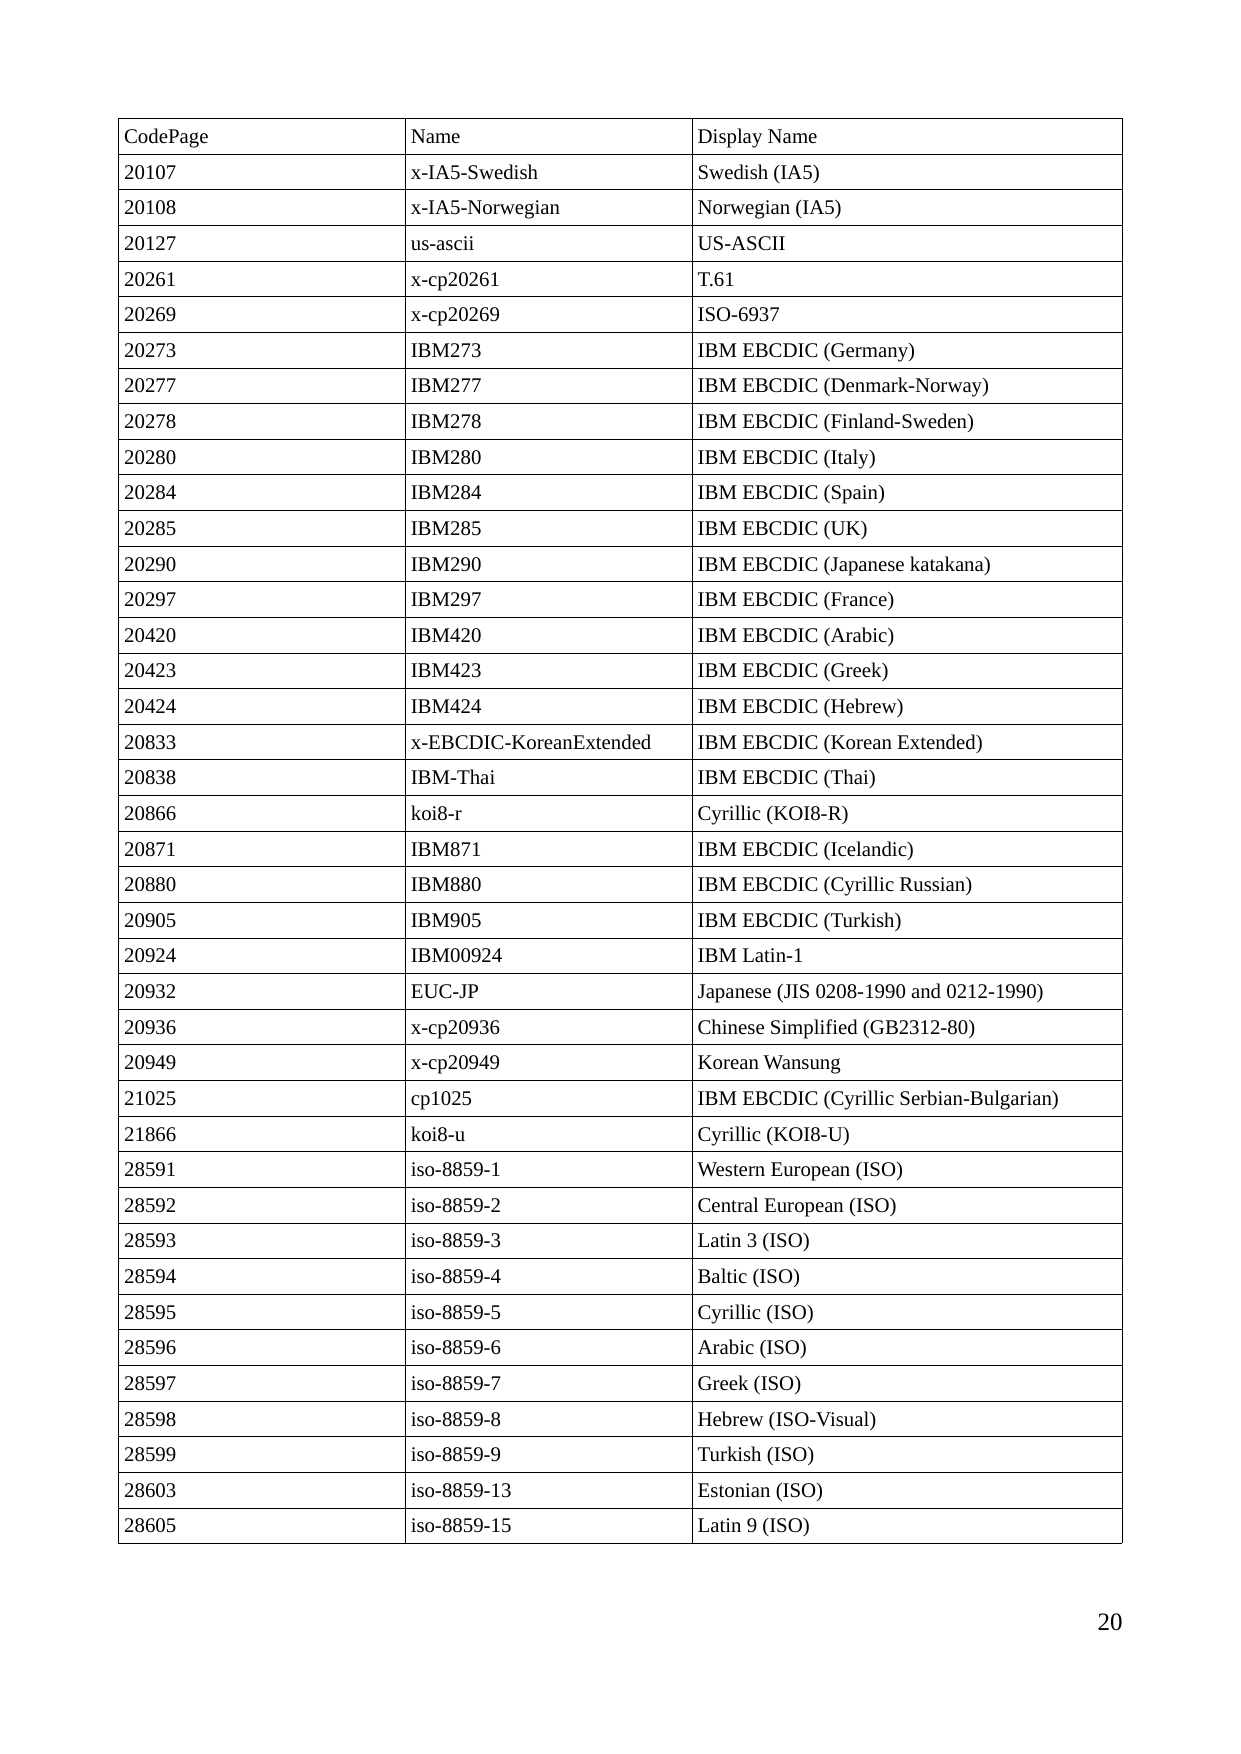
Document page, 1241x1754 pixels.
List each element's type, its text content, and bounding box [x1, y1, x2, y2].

table_cell IBM EBCDIC (UK) [693, 511, 1122, 546]
table_cell 20127 [119, 226, 405, 261]
table_cell IBM-Thai [406, 760, 692, 795]
table_cell 20932 [119, 974, 405, 1009]
table_cell 20285 [119, 511, 405, 546]
table_cell 20261 [119, 262, 405, 296]
table_cell 20949 [119, 1045, 405, 1080]
table_cell IBM290 [406, 547, 692, 581]
table_cell IBM EBCDIC (Thai) [693, 760, 1122, 795]
table_cell iso-8859-2 [406, 1188, 692, 1222]
table_cell IBM420 [406, 618, 692, 652]
table_cell IBM00924 [406, 939, 692, 973]
table_cell 28597 [119, 1366, 405, 1401]
table_cell Cyrillic (KOI8-R) [693, 796, 1122, 831]
table_cell IBM277 [406, 369, 692, 403]
table_header CodePage [119, 119, 405, 154]
table_cell cp1025 [406, 1081, 692, 1116]
table_cell 20284 [119, 475, 405, 510]
table_cell iso-8859-7 [406, 1366, 692, 1401]
table_cell Western European (ISO) [693, 1152, 1122, 1187]
table_cell 20269 [119, 297, 405, 332]
table_cell 28595 [119, 1295, 405, 1329]
table_cell Chinese Simplified (GB2312-80) [693, 1010, 1122, 1044]
table_cell iso-8859-6 [406, 1330, 692, 1365]
table_cell x-cp20949 [406, 1045, 692, 1080]
table_cell 20838 [119, 760, 405, 795]
table_cell IBM278 [406, 404, 692, 439]
table_cell 20297 [119, 582, 405, 617]
table_cell Baltic (ISO) [693, 1259, 1122, 1294]
table_cell iso-8859-15 [406, 1509, 692, 1543]
table_cell iso-8859-1 [406, 1152, 692, 1187]
table_cell Norwegian (IA5) [693, 190, 1122, 225]
table_cell 20273 [119, 333, 405, 367]
table_cell 28593 [119, 1224, 405, 1258]
table_cell IBM423 [406, 654, 692, 688]
table_cell Hebrew (ISO-Visual) [693, 1402, 1122, 1436]
table_cell IBM297 [406, 582, 692, 617]
table_cell IBM EBCDIC (Italy) [693, 440, 1122, 474]
table_cell IBM EBCDIC (Cyrillic Russian) [693, 867, 1122, 902]
table_cell iso-8859-9 [406, 1437, 692, 1472]
table_cell 28592 [119, 1188, 405, 1222]
table_cell x-cp20269 [406, 297, 692, 332]
table_cell Central European (ISO) [693, 1188, 1122, 1222]
table_cell IBM273 [406, 333, 692, 367]
table_cell iso-8859-8 [406, 1402, 692, 1436]
table_cell 20290 [119, 547, 405, 581]
table_cell 20866 [119, 796, 405, 831]
table_cell IBM EBCDIC (Hebrew) [693, 689, 1122, 724]
table_cell 28603 [119, 1473, 405, 1507]
table_cell T.61 [693, 262, 1122, 296]
table_cell x-IA5-Norwegian [406, 190, 692, 225]
table_cell 28605 [119, 1509, 405, 1543]
table_header Display Name [693, 119, 1122, 154]
table_cell Cyrillic (ISO) [693, 1295, 1122, 1329]
table_cell IBM424 [406, 689, 692, 724]
table_cell 20424 [119, 689, 405, 724]
table_cell IBM905 [406, 903, 692, 937]
table_cell 28594 [119, 1259, 405, 1294]
table_cell 20420 [119, 618, 405, 652]
table_cell IBM EBCDIC (Germany) [693, 333, 1122, 367]
table_cell 20280 [119, 440, 405, 474]
table_cell 28591 [119, 1152, 405, 1187]
table_cell Turkish (ISO) [693, 1437, 1122, 1472]
table_cell 20924 [119, 939, 405, 973]
table_cell 20833 [119, 725, 405, 759]
table_cell x-IA5-Swedish [406, 155, 692, 189]
table_cell 20278 [119, 404, 405, 439]
table_cell IBM EBCDIC (Turkish) [693, 903, 1122, 937]
table_cell US-ASCII [693, 226, 1122, 261]
table_cell Japanese (JIS 0208-1990 and 0212-1990) [693, 974, 1122, 1009]
table_cell 20108 [119, 190, 405, 225]
table_cell Greek (ISO) [693, 1366, 1122, 1401]
table_cell 28598 [119, 1402, 405, 1436]
table_cell iso-8859-4 [406, 1259, 692, 1294]
table_cell iso-8859-5 [406, 1295, 692, 1329]
table_cell 20905 [119, 903, 405, 937]
table_cell IBM Latin-1 [693, 939, 1122, 973]
table_cell IBM285 [406, 511, 692, 546]
table_cell IBM EBCDIC (Cyrillic Serbian-Bulgarian) [693, 1081, 1122, 1116]
table_cell Latin 3 (ISO) [693, 1224, 1122, 1258]
table_cell IBM EBCDIC (Greek) [693, 654, 1122, 688]
table_cell 28596 [119, 1330, 405, 1365]
table_cell IBM EBCDIC (France) [693, 582, 1122, 617]
table_cell iso-8859-3 [406, 1224, 692, 1258]
table_cell IBM EBCDIC (Spain) [693, 475, 1122, 510]
table_cell 20871 [119, 832, 405, 866]
table_cell 21866 [119, 1117, 405, 1151]
table_cell iso-8859-13 [406, 1473, 692, 1507]
table_cell IBM EBCDIC (Arabic) [693, 618, 1122, 652]
table_cell IBM EBCDIC (Icelandic) [693, 832, 1122, 866]
table_cell IBM284 [406, 475, 692, 510]
table_cell EUC-JP [406, 974, 692, 1009]
table_cell Estonian (ISO) [693, 1473, 1122, 1507]
table_cell Latin 9 (ISO) [693, 1509, 1122, 1543]
table_cell 20107 [119, 155, 405, 189]
table_cell 21025 [119, 1081, 405, 1116]
table_cell Arabic (ISO) [693, 1330, 1122, 1365]
table_cell 20936 [119, 1010, 405, 1044]
table_cell Cyrillic (KOI8-U) [693, 1117, 1122, 1151]
table_cell x-EBCDIC-KoreanExtended [406, 725, 692, 759]
table_cell koi8-u [406, 1117, 692, 1151]
table_header Name [406, 119, 692, 154]
table_cell 20423 [119, 654, 405, 688]
table_cell koi8-r [406, 796, 692, 831]
table_cell x-cp20261 [406, 262, 692, 296]
table_cell 28599 [119, 1437, 405, 1472]
table_cell IBM880 [406, 867, 692, 902]
table_cell IBM280 [406, 440, 692, 474]
table_cell IBM EBCDIC (Japanese katakana) [693, 547, 1122, 581]
table_cell Korean Wansung [693, 1045, 1122, 1080]
table_cell Swedish (IA5) [693, 155, 1122, 189]
table_cell IBM871 [406, 832, 692, 866]
table_cell us-ascii [406, 226, 692, 261]
table_cell IBM EBCDIC (Korean Extended) [693, 725, 1122, 759]
table_cell ISO-6937 [693, 297, 1122, 332]
table_cell 20880 [119, 867, 405, 902]
table_cell IBM EBCDIC (Finland-Sweden) [693, 404, 1122, 439]
table_cell x-cp20936 [406, 1010, 692, 1044]
table_cell IBM EBCDIC (Denmark-Norway) [693, 369, 1122, 403]
table_cell 20277 [119, 369, 405, 403]
